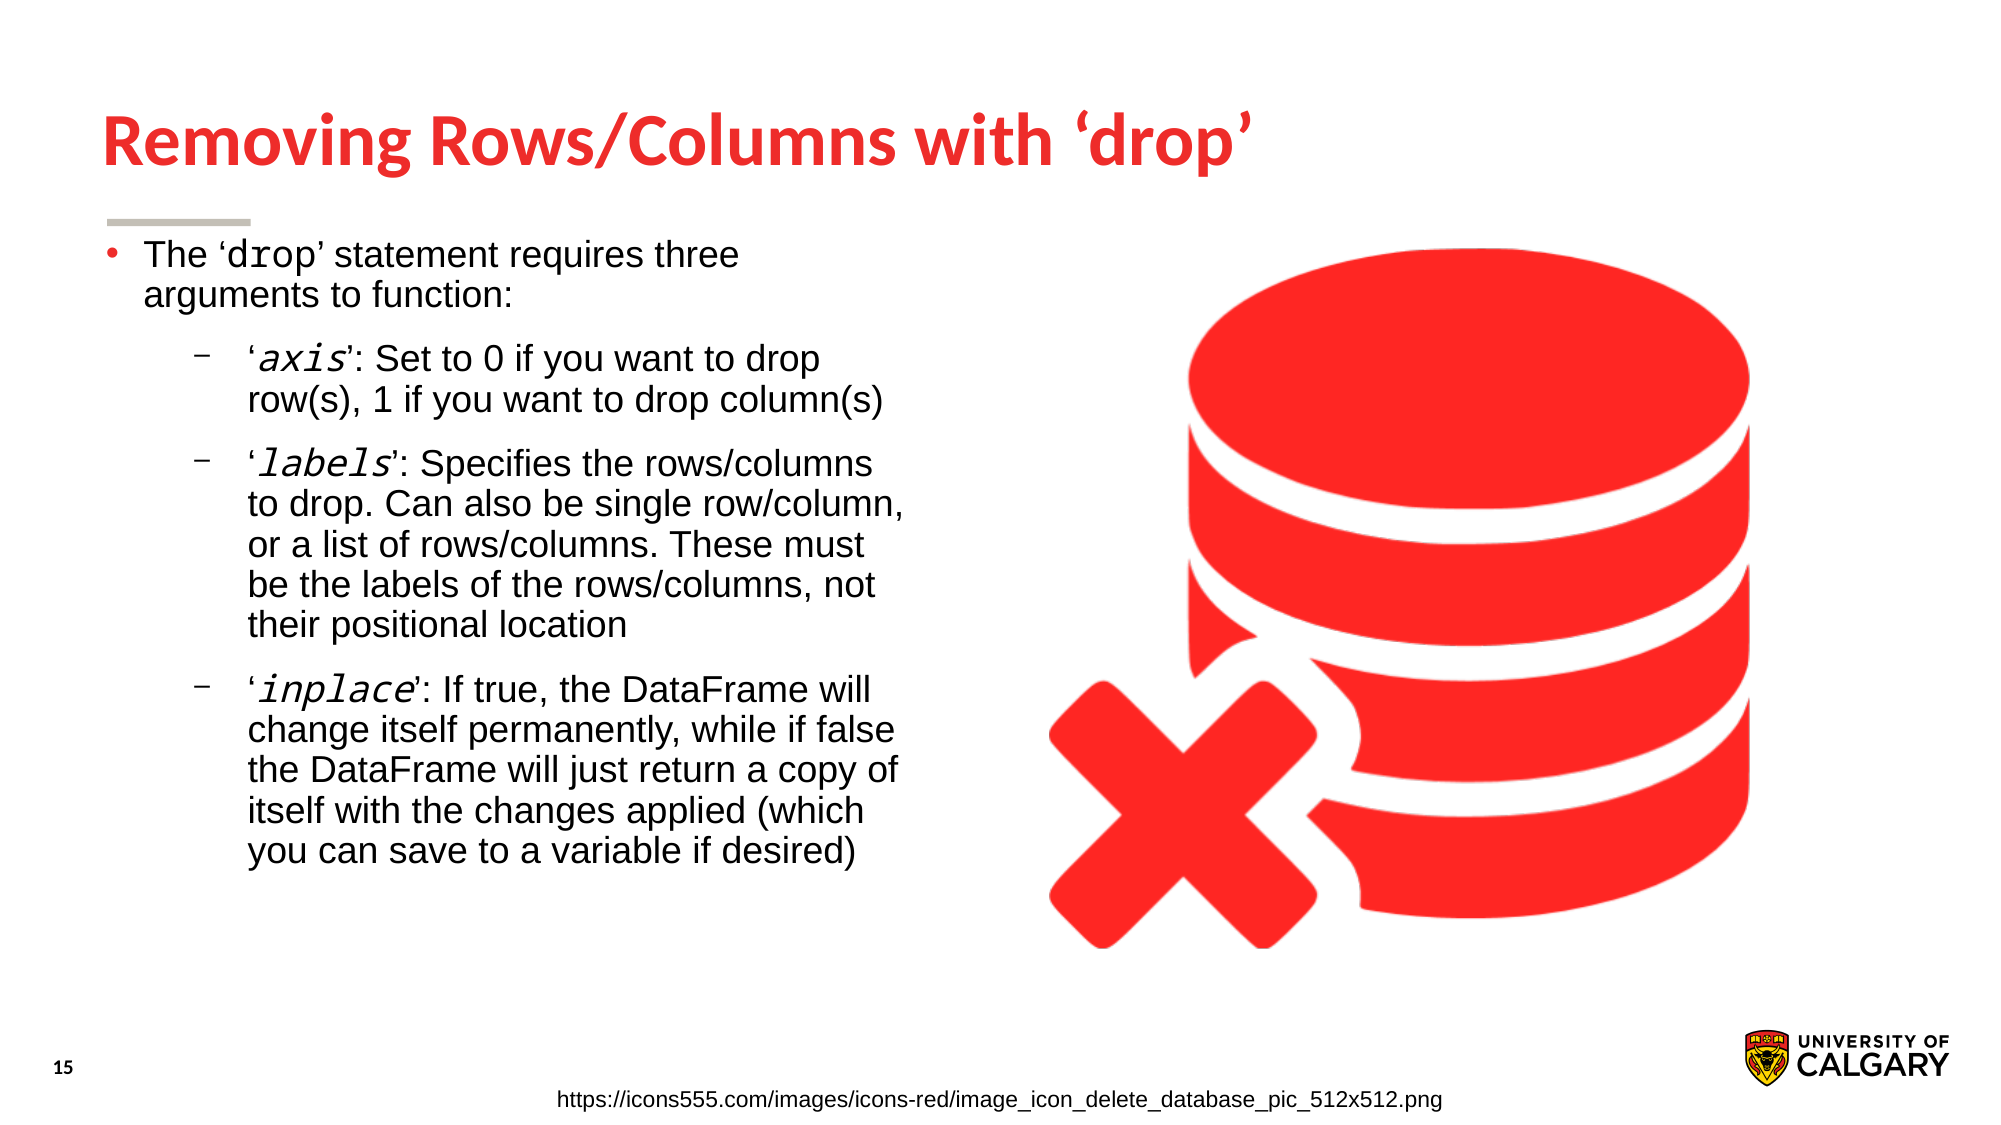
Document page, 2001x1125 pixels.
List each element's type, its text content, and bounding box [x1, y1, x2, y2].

title Removing Rows/Columns with ‘drop’ [87, 60, 1774, 222]
list The ‘drop’ statement requires three arguments to function: ‘axis’: Set to 0 if you want to drop row(s), 1 if you want to drop column(s) ‘labels’: Specifies the rows/columns to drop. Can also be single row/column, or a list of rows/columns. These must be the labels of the rows/columns, not their positional location ‘inplace’: If true, the DataFrame will change itself permanently, while if false the DataFrame will just return a copy of itself with the changes applied (which you can save to a variable if desired) [91, 227, 929, 941]
picture [1722, 1012, 1972, 1077]
picture [1048, 246, 1751, 950]
text_box https://icons555.com/images/icons-red/image_icon_delete_database_pic_512x512.png [0, 1077, 2000, 1119]
